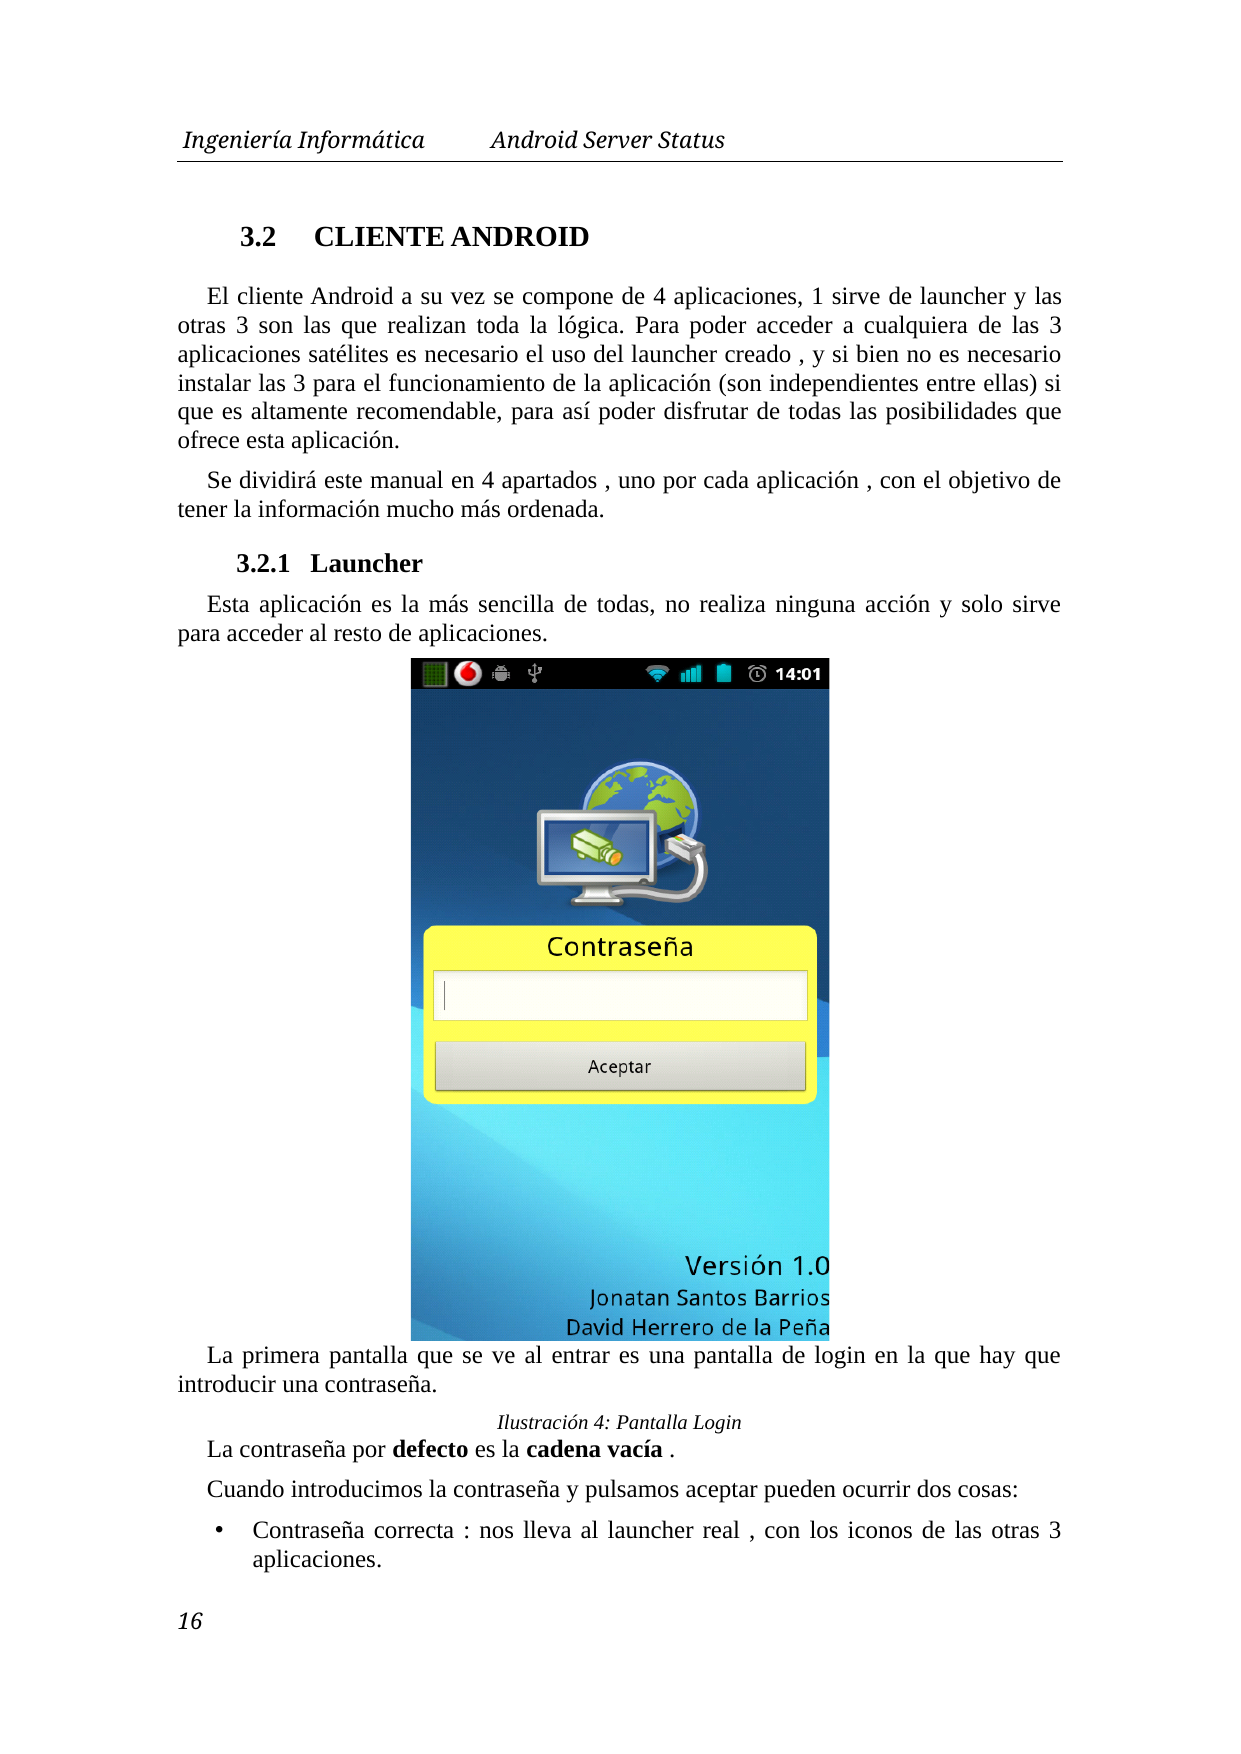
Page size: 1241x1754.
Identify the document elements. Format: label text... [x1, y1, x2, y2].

text Cuando introducimos la contraseña y pulsamos aceptar pueden ocurrir dos cosas: [177, 1474, 1063, 1503]
text La primera pantalla que se ve al entrar es una pantalla de login en la que hay que introducir una contraseña. [177, 1341, 1063, 1398]
text El cliente Android a su vez se compone de 4 aplicaciones, 1 sirve de launcher y las otras 3 son las que realizan toda la lógica. Para poder acceder a cualquiera de las 3 aplicaciones satélites es necesario el uso del launcher creado , y si bien no es necesario instalar las 3 para el funcionamiento de la aplicación (son independientes entre ellas) si que es altamente recomendable, para así poder disfrutar de todas las posibilidades que ofrece esta aplicación. [177, 281, 1063, 454]
text Ilustración 4: Pantalla Login [177, 1410, 1063, 1434]
list Contraseña correcta : nos lleva al launcher real , con los iconos de las otras 3 aplicaciones. [215, 1515, 1063, 1572]
text La contraseña por defecto es la cadena vacía . [177, 1434, 1063, 1463]
text Se dividirá este manual en 4 apartados , uno por cada aplicación , con el objetivo de tener la información mucho más ordenada. [177, 466, 1063, 523]
subtitle Cliente Android [240, 219, 1063, 253]
subtitle Launcher [236, 547, 1004, 578]
text Esta aplicación es la más sencilla de todas, no realiza ninguna acción y solo sirve para acceder al resto de aplicaciones. [177, 589, 1063, 647]
picture [410, 658, 830, 1341]
